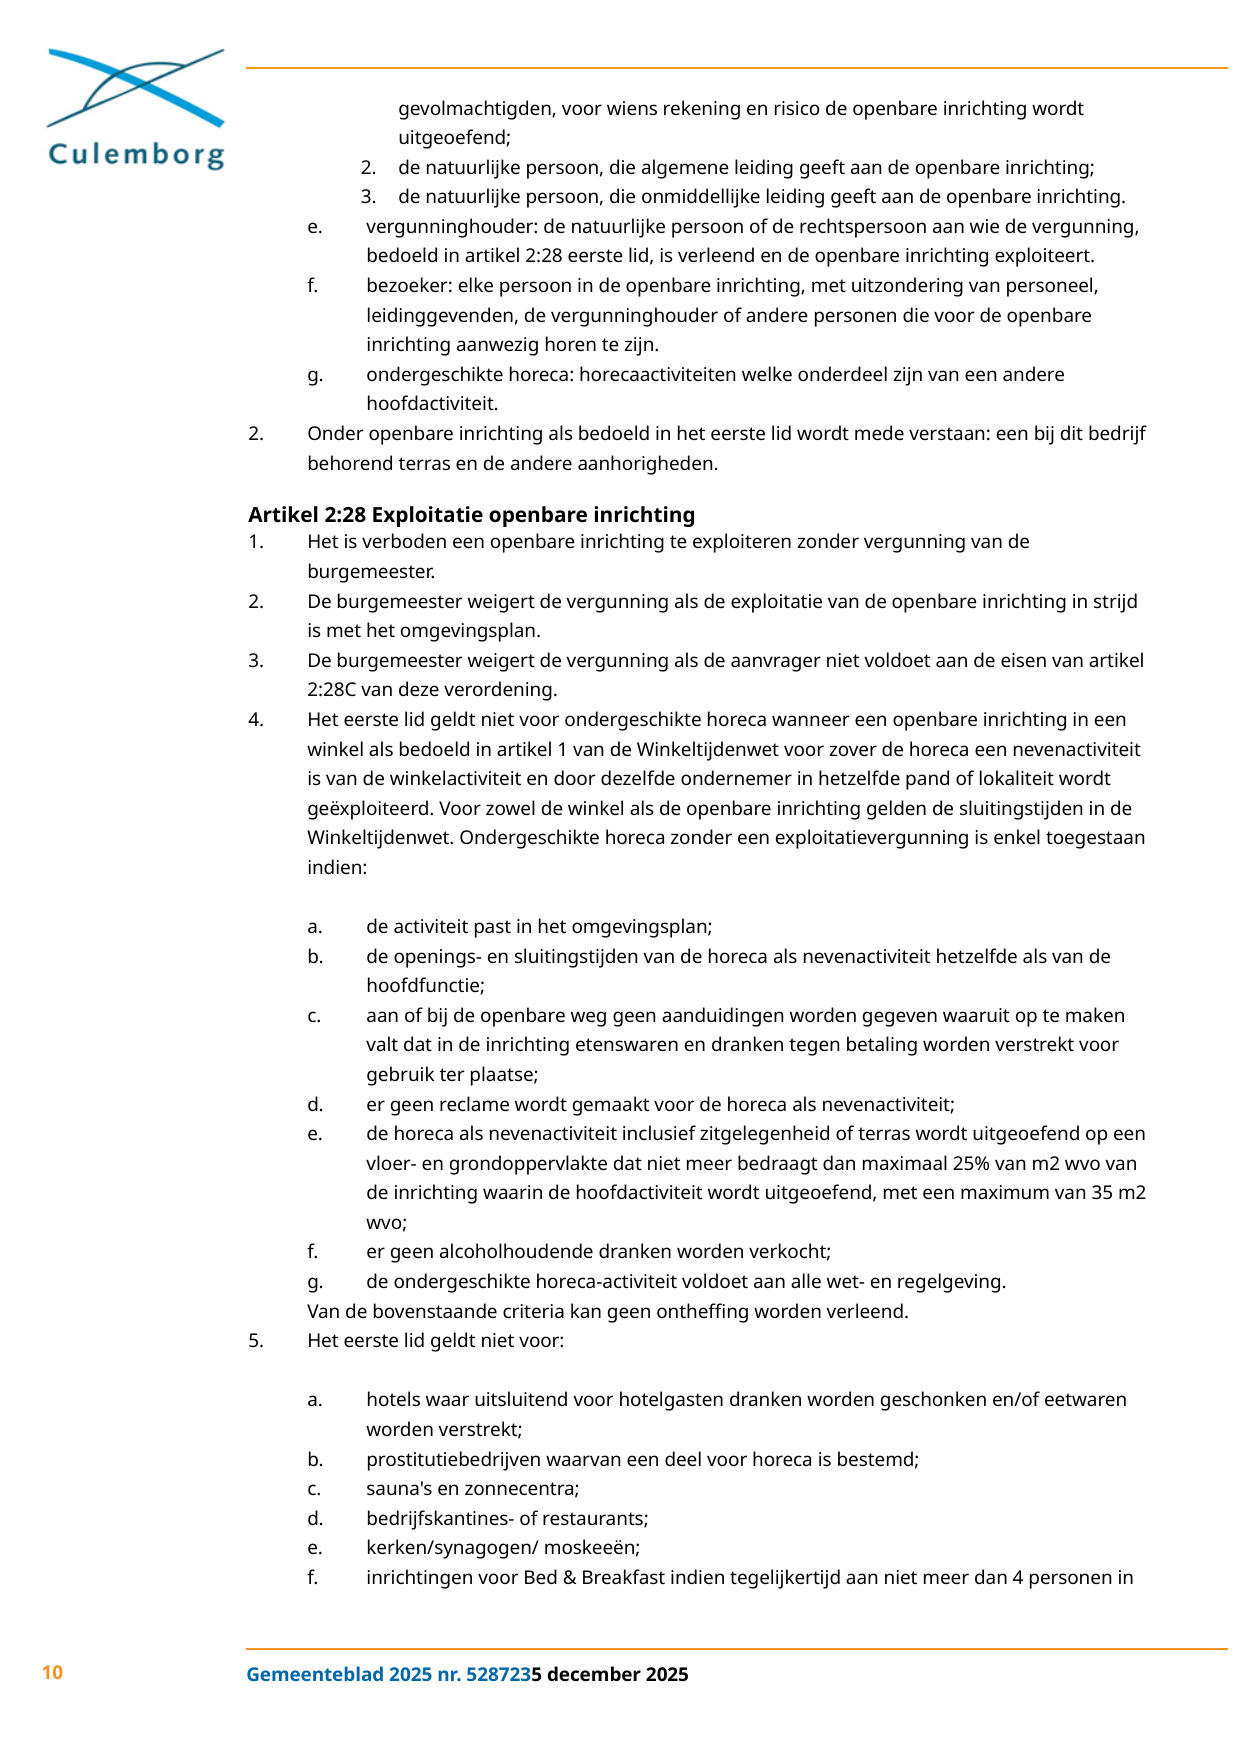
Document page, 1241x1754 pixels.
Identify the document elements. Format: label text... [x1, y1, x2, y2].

list er geen alcoholhoudende dranken worden verkocht; [307, 1239, 1152, 1264]
list de horeca als nevenactiviteit inclusief zitgelegenheid of terras wordt uitgeoefend op een vloer- en grondoppervlakte dat niet meer bedraagt dan maximaal 25% van m2 wvo van de inrichting waarin de hoofdactiviteit wordt uitgeoefend, met een maximum van 35 m2 wvo; [307, 1120, 1152, 1235]
picture [41, 47, 231, 172]
list Onder openbare inrichting als bedoeld in het eerste lid wordt mede verstaan: een bij dit bedrijf behorend terras en de andere aanhorigheden. [248, 420, 1152, 476]
list kerken/synagogen/ moskeeën; [307, 1534, 1152, 1560]
list Het eerste lid geldt niet voor ondergeschikte horeca wanneer een openbare inrichting in een winkel als bedoeld in artikel 1 van de Winkeltijdenwet voor zover de horeca een nevenactiviteit is van de winkelactiviteit en door dezelfde ondernemer in hetzelfde pand of lokaliteit wordt geëxploiteerd. Voor zowel de winkel als de openbare inrichting gelden de sluitingstijden in de Winkeltijdenwet. Ondergeschikte horeca zonder een exploitatievergunning is enkel toegestaan indien: [248, 706, 1152, 880]
list De burgemeester weigert de vergunning als de aanvrager niet voldoet aan de eisen van artikel 2:28C van deze verordening. [248, 647, 1152, 702]
list er geen reclame wordt gemaakt voor de horeca als nevenactiviteit; [307, 1091, 1152, 1116]
list de ondergeschikte horeca-activiteit voldoet aan alle wet- en regelgeving. [307, 1268, 1152, 1294]
list sauna's en zonnecentra; [307, 1475, 1152, 1501]
list de natuurlijke persoon, die onmiddellijke leiding geeft aan de openbare inrichting. [361, 183, 1152, 209]
list gevolmachtigden, voor wiens rekening en risico de openbare inrichting wordt uitgeoefend; [361, 95, 1152, 150]
list Van de bovenstaande criteria kan geen ontheffing worden verleend. [248, 1298, 1152, 1323]
list De burgemeester weigert de vergunning als de exploitatie van de openbare inrichting in strijd is met het omgevingsplan. [248, 588, 1152, 643]
list hotels waar uitsluitend voor hotelgasten dranken worden geschonken en/of eetwaren worden verstrekt; [307, 1387, 1152, 1442]
list bezoeker: elke persoon in de openbare inrichting, met uitzondering van personeel, leidinggevenden, de vergunninghouder of andere personen die voor de openbare inrichting aanwezig horen te zijn. [307, 272, 1152, 357]
text Artikel 2:28 Exploitatie openbare inrichting [248, 500, 1152, 529]
list aan of bij de openbare weg geen aanduidingen worden gegeven waaruit op te maken valt dat in de inrichting etenswaren en dranken tegen betaling worden verstrekt voor gebruik ter plaatse; [307, 1002, 1152, 1087]
list bedrijfskantines- of restaurants; [307, 1505, 1152, 1531]
list de natuurlijke persoon, die algemene leiding geeft aan de openbare inrichting; [361, 154, 1152, 180]
list de activiteit past in het omgevingsplan; [307, 913, 1152, 939]
list Het is verboden een openbare inrichting te exploiteren zonder vergunning van de burgemeester. [248, 529, 1152, 584]
list inrichtingen voor Bed & Breakfast indien tegelijkertijd aan niet meer dan 4 personen in [307, 1564, 1152, 1590]
list vergunninghouder: de natuurlijke persoon of de rechtspersoon aan wie de vergunning, bedoeld in artikel 2:28 eerste lid, is verleend en de openbare inrichting exploiteert. [307, 213, 1152, 268]
list ondergeschikte horeca: horecaactiviteiten welke onderdeel zijn van een andere hoofdactiviteit. [307, 361, 1152, 416]
list prostitutiebedrijven waarvan een deel voor horeca is bestemd; [307, 1446, 1152, 1471]
list de openings- en sluitingstijden van de horeca als nevenactiviteit hetzelfde als van de hoofdfunctie; [307, 943, 1152, 998]
list Het eerste lid geldt niet voor: [248, 1327, 1152, 1353]
